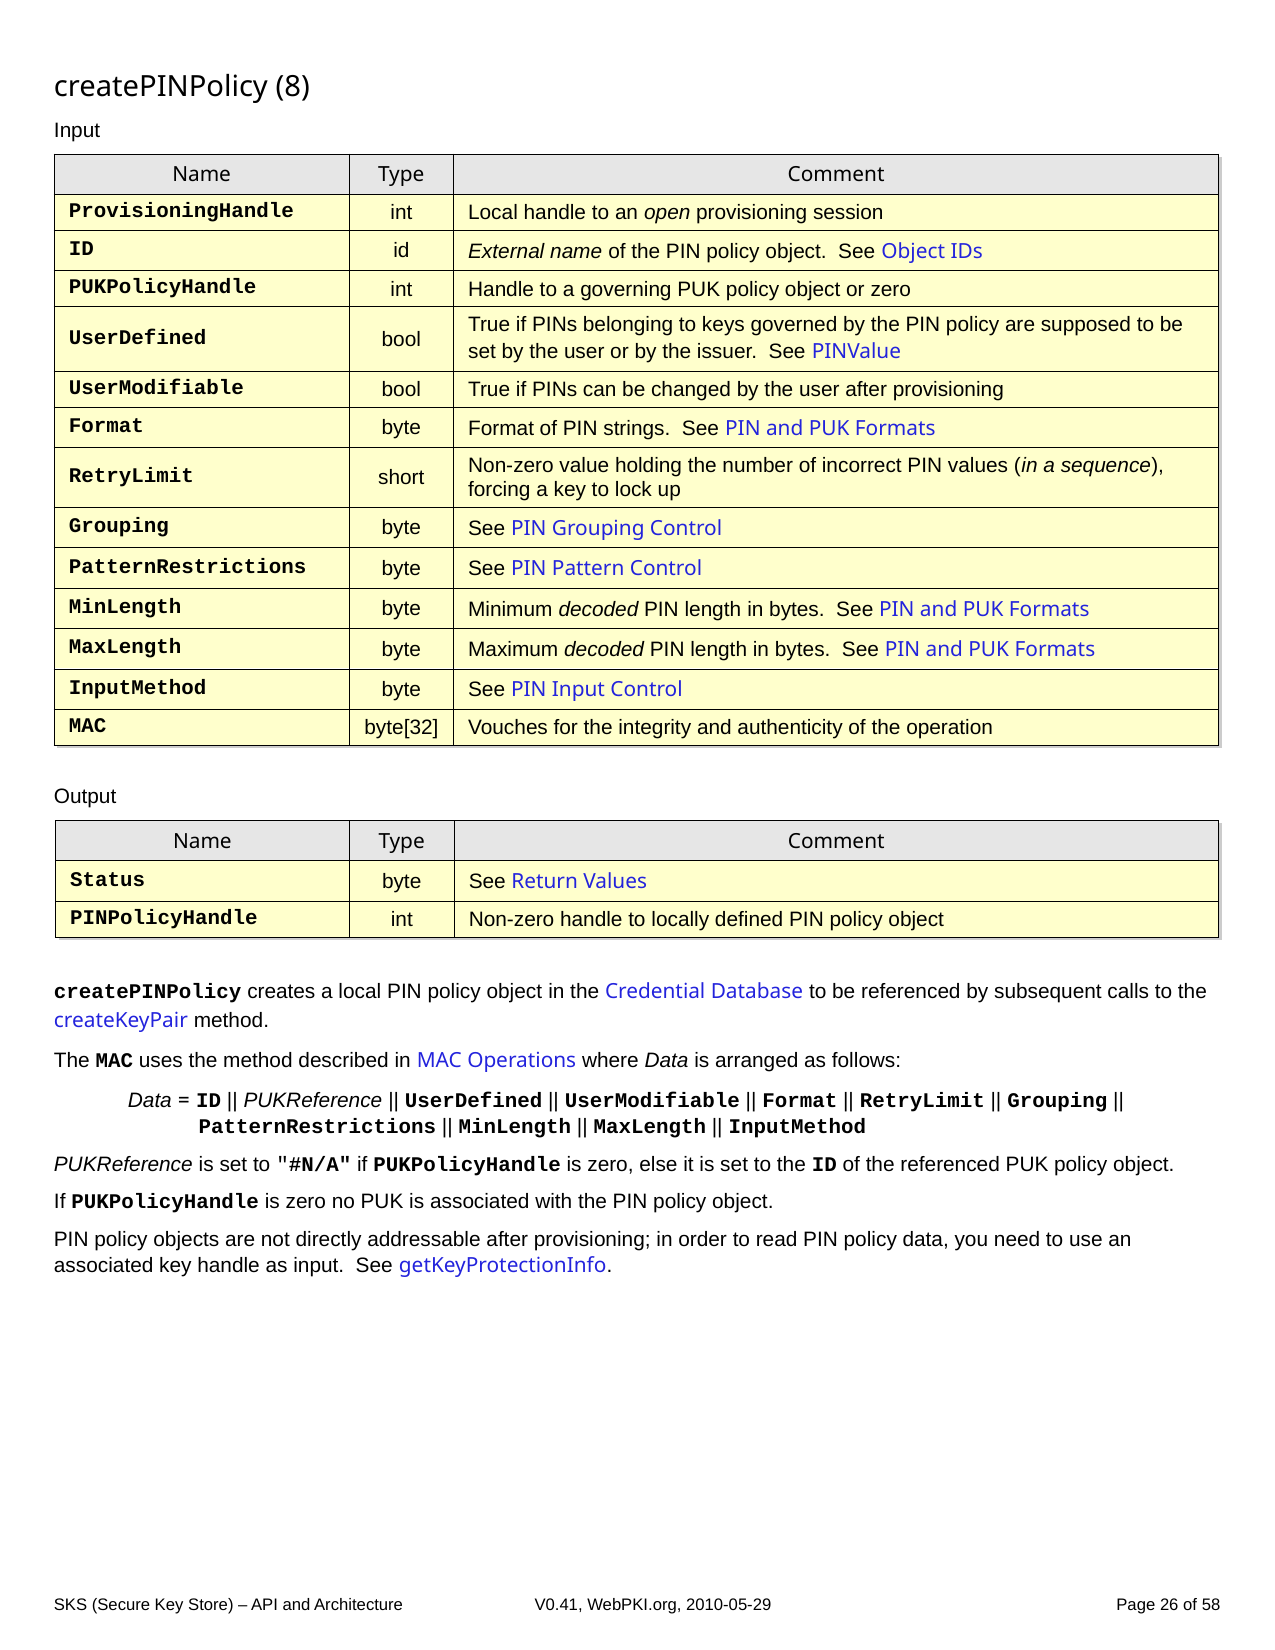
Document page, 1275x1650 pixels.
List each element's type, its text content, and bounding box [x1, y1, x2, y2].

table_cell True if PINs can be changed by the user after provisioning [454, 372, 1218, 407]
table_header Name [55, 155, 349, 194]
table_cell id [350, 231, 453, 270]
table_cell bool [350, 372, 453, 407]
table_cell See PIN Grouping Control [454, 508, 1218, 547]
text If PUKPolicyHandle is zero no PUK is associated with the PIN policy object. [54, 1189, 1221, 1215]
table_cell UserModifiable [55, 372, 349, 407]
table_cell bool [350, 307, 453, 371]
table_cell Non-zero handle to locally defined PIN policy object [455, 902, 1218, 937]
table_cell byte [350, 670, 453, 709]
text The MAC uses the method described in MAC Operations where Data is arranged as follows: [54, 1045, 1221, 1073]
table_cell Local handle to an open provisioning session [454, 195, 1218, 230]
table_cell MinLength [55, 589, 349, 628]
table_header Type [350, 821, 454, 860]
text PIN policy objects are not directly addressable after provisioning; in order to read PIN policy data, you need to use an associated key handle as input. See getKeyProtectionInfo. [54, 1227, 1221, 1279]
table_cell Minimum decoded PIN length in bytes. See PIN and PUK Formats [454, 589, 1218, 628]
table_cell True if PINs belonging to keys governed by the PIN policy are supposed to be set by the user or by the issuer. See PINValue [454, 307, 1218, 371]
text Output [54, 784, 1221, 808]
subtitle createPINPolicy (8) [54, 66, 1221, 105]
table_cell int [350, 271, 453, 306]
table_cell Format [55, 408, 349, 447]
table_cell InputMethod [55, 670, 349, 709]
table_cell Vouches for the integrity and authenticity of the operation [454, 710, 1218, 745]
table_cell Handle to a governing PUK policy object or zero [454, 271, 1218, 306]
table_cell Status [56, 861, 349, 901]
table_cell byte [350, 861, 454, 901]
table_cell Maximum decoded PIN length in bytes. See PIN and PUK Formats [454, 629, 1218, 668]
table_cell External name of the PIN policy object. See Object IDs [454, 231, 1218, 270]
table_cell int [350, 902, 454, 937]
text PUKReference is set to "#N/A" if PUKPolicyHandle is zero, else it is set to the ID of the referenced PUK policy object. [54, 1151, 1221, 1177]
table_cell See Return Values [455, 861, 1218, 901]
table_cell ID [55, 231, 349, 270]
text Data = ID || PUKReference || UserDefined || UserModifiable || Format || RetryLimit || Grouping || PatternRestrictions || MinLength || MaxLength || InputMethod [54, 1085, 1221, 1139]
table_cell MaxLength [55, 629, 349, 668]
table_cell See PIN Pattern Control [454, 548, 1218, 588]
table_cell short [350, 448, 453, 507]
table_cell byte [350, 408, 453, 447]
table_cell PINPolicyHandle [56, 902, 349, 937]
table_cell Grouping [55, 508, 349, 547]
table_cell Format of PIN strings. See PIN and PUK Formats [454, 408, 1218, 447]
table_header Name [56, 821, 349, 860]
table_cell Non-zero value holding the number of incorrect PIN values (in a sequence), forcing a key to lock up [454, 448, 1218, 507]
table_cell MAC [55, 710, 349, 745]
table_cell byte [350, 629, 453, 668]
text Input [54, 118, 1221, 142]
text createPINPolicy creates a local PIN policy object in the Credential Database to be referenced by subsequent calls to the createKeyPair method. [54, 976, 1221, 1033]
table_cell byte [350, 589, 453, 628]
table_cell int [350, 195, 453, 230]
table_cell PUKPolicyHandle [55, 271, 349, 306]
table_cell byte [350, 508, 453, 547]
table_cell PatternRestrictions [55, 548, 349, 588]
table_header Comment [455, 821, 1218, 860]
table_header Comment [454, 155, 1218, 194]
table_cell RetryLimit [55, 448, 349, 507]
table_cell UserDefined [55, 307, 349, 371]
table_cell byte⁮[32] [350, 710, 453, 745]
table_cell byte [350, 548, 453, 588]
table_header Type [350, 155, 453, 194]
table_cell ProvisioningHandle [55, 195, 349, 230]
table_cell See PIN Input Control [454, 670, 1218, 709]
